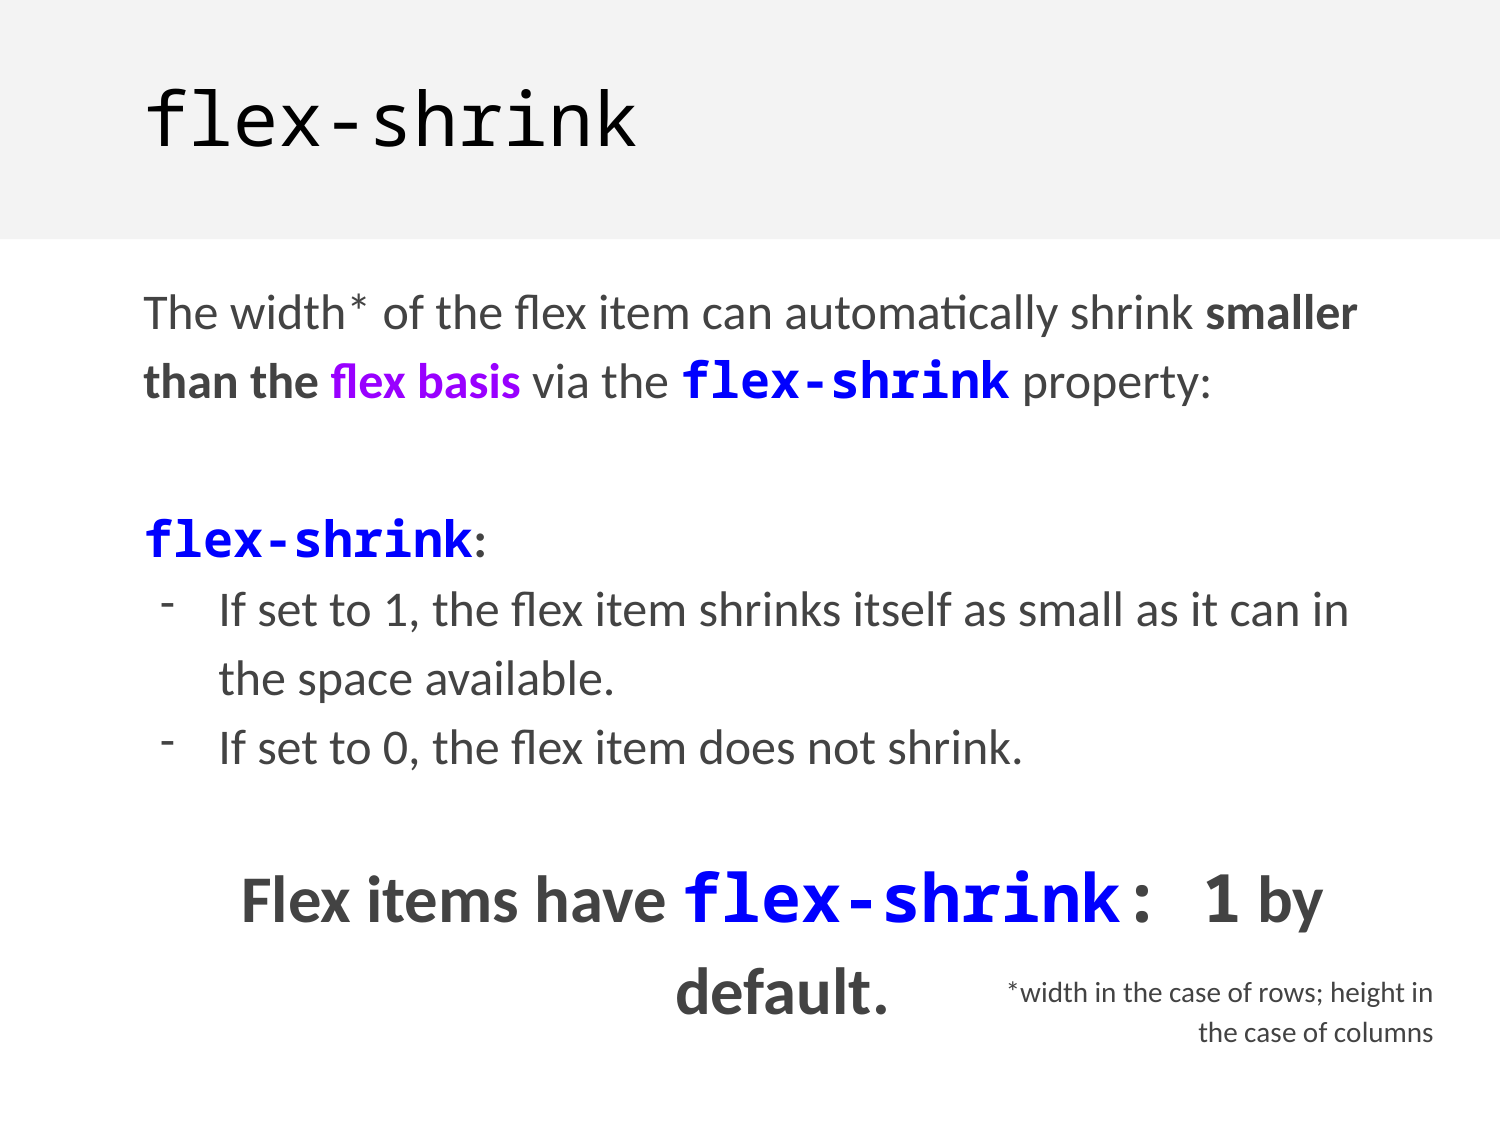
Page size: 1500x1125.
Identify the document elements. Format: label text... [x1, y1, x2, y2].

title flex-shrink [128, 56, 1372, 183]
list The width* of the flex item can automatically shrink smaller than the flex basis via the flex-shrink property: flex-shrink: If set to 1, the flex item shrinks itself as small as it can in the space available. If set to 0, the flex item does not shrink. Flex items have flex-shrink: 1 by default. [128, 255, 1437, 883]
list *width in the case of rows; height in the case of columns [951, 952, 1449, 1099]
